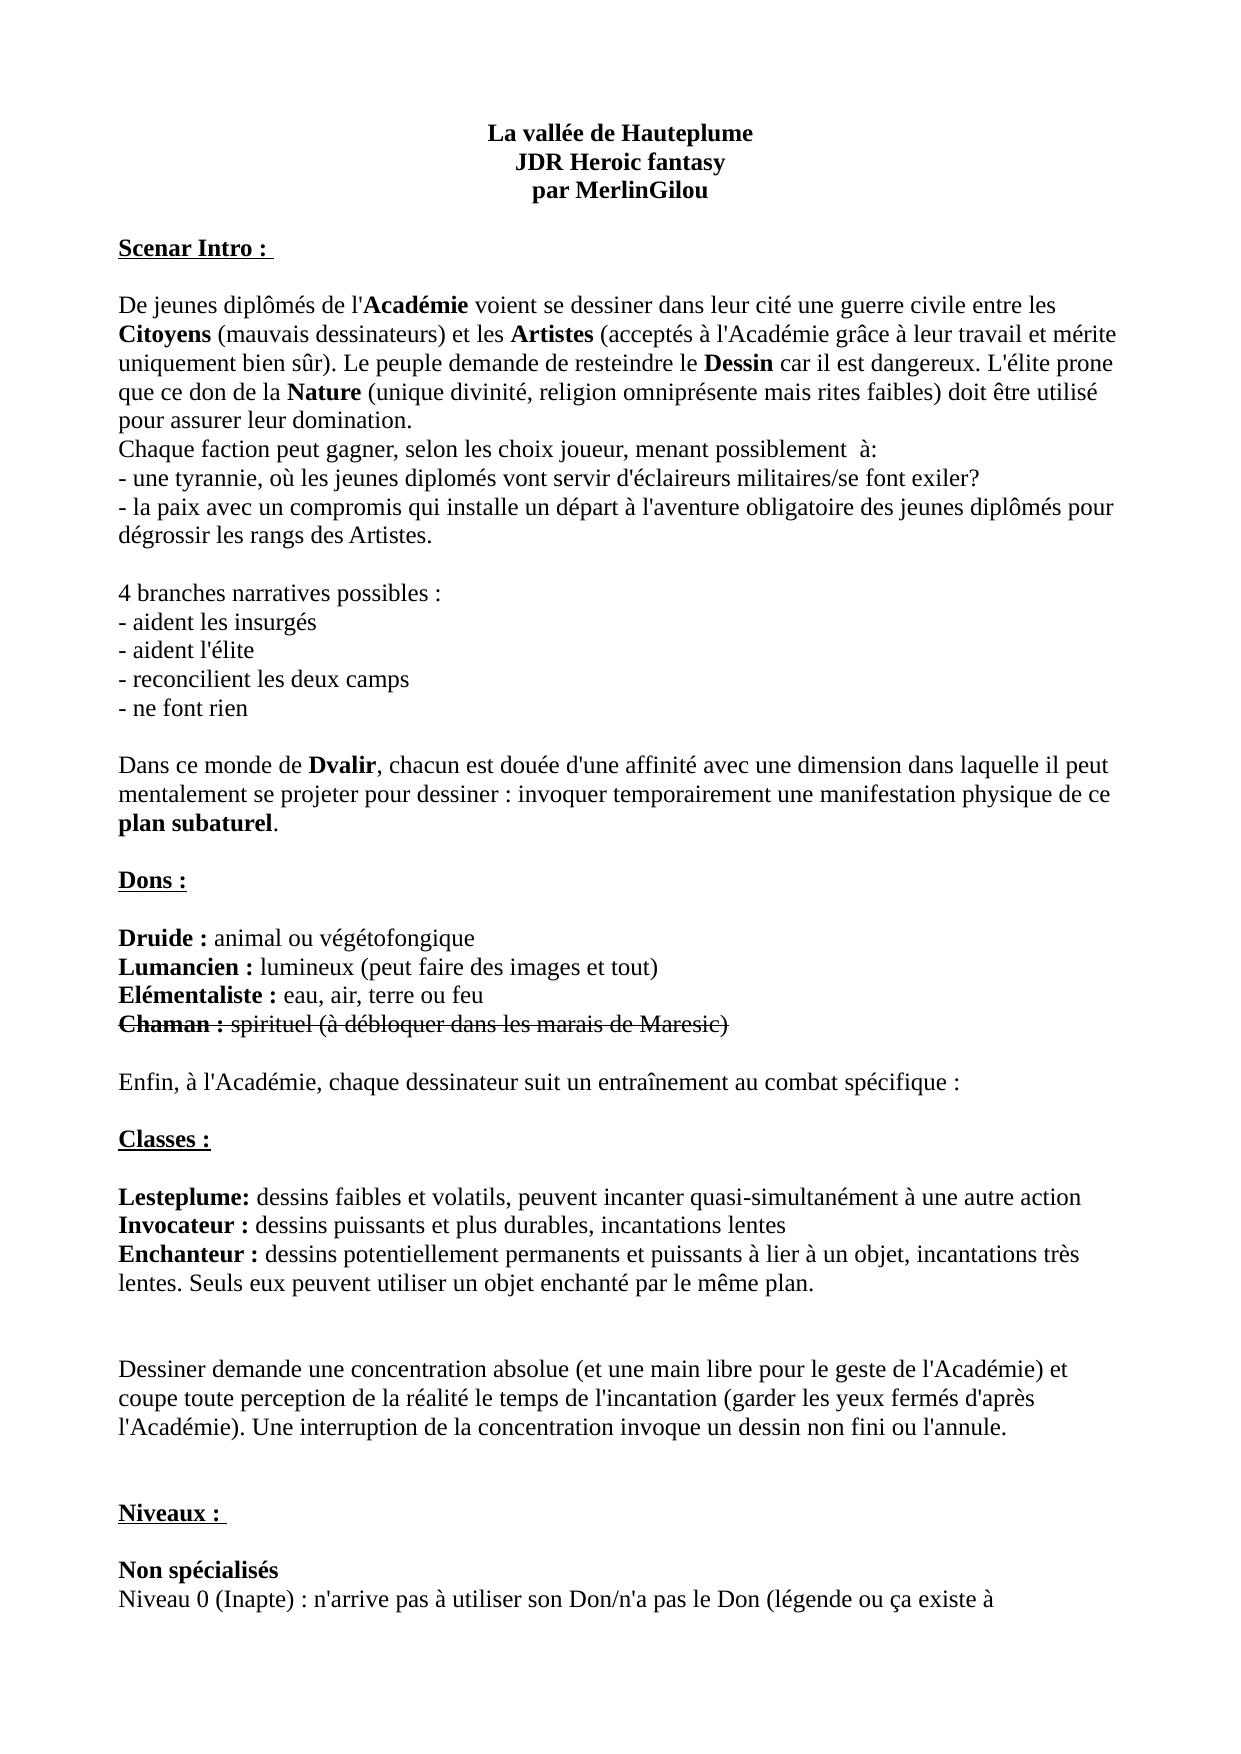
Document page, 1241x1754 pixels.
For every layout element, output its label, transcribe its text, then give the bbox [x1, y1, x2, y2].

text Dons : [118, 866, 1122, 894]
text - ne font rien [118, 693, 1122, 722]
text - aident les insurgés [118, 607, 1122, 636]
text Chaque faction peut gagner, selon les choix joueur, menant possiblement à: [118, 434, 1122, 463]
text - reconcilient les deux camps [118, 664, 1122, 693]
text Invocateur : dessins puissants et plus durables, incantations lentes [118, 1211, 1122, 1239]
text 4 branches narratives possibles : [118, 578, 1122, 607]
text Lesteplume: dessins faibles et volatils, peuvent incanter quasi-simultanément à une autre action [118, 1182, 1122, 1211]
text Dessiner demande une concentration absolue (et une main libre pour le geste de l'Académie) et coupe toute perception de la réalité le temps de l'incantation (garder les yeux fermés d'après l'Académie). Une interruption de la concentration invoque un dessin non fini ou l'annule. [118, 1354, 1122, 1441]
text Enchanteur : dessins potentiellement permanents et puissants à lier à un objet, incantations très lentes. Seuls eux peuvent utiliser un objet enchanté par le même plan. [118, 1239, 1122, 1297]
text - la paix avec un compromis qui installe un départ à l'aventure obligatoire des jeunes diplômés pour dégrossir les rangs des Artistes. [118, 492, 1122, 549]
text Druide : animal ou végétofongique [118, 923, 1122, 952]
text De jeunes diplômés de l'Académie voient se dessiner dans leur cité une guerre civile entre les Citoyens (mauvais dessinateurs) et les Artistes (acceptés à l'Académie grâce à leur travail et mérite uniquement bien sûr). Le peuple demande de resteindre le Dessin car il est dangereux. L'élite prone que ce don de la Nature (unique divinité, religion omniprésente mais rites faibles) doit être utilisé pour assurer leur domination. [118, 291, 1122, 434]
text - aident l'élite [118, 636, 1122, 664]
text - une tyrannie, où les jeunes diplomés vont servir d'éclaireurs militaires/se font exiler? [118, 463, 1122, 492]
text La vallée de Hauteplume [118, 118, 1122, 147]
text Elémentaliste : eau, air, terre ou feu [118, 981, 1122, 1009]
text Niveaux : [118, 1498, 1122, 1527]
text Scenar Intro : [118, 233, 1122, 262]
text Niveau 0 (Inapte) : n'arrive pas à utiliser son Don/n'a pas le Don (légende ou ça existe à [118, 1584, 1122, 1613]
text Non spécialisés [118, 1556, 1122, 1584]
text Dans ce monde de Dvalir, chacun est douée d'une affinité avec une dimension dans laquelle il peut mentalement se projeter pour dessiner : invoquer temporairement une manifestation physique de ce plan subaturel. [118, 751, 1122, 837]
text Classes : [118, 1124, 1122, 1153]
text Chaman : spirituel (à débloquer dans les marais de Maresic) [118, 1009, 1122, 1038]
text par MerlinGilou [118, 176, 1122, 204]
text JDR Heroic fantasy [118, 147, 1122, 176]
text Lumancien : lumineux (peut faire des images et tout) [118, 952, 1122, 981]
text Enfin, à l'Académie, chaque dessinateur suit un entraînement au combat spécifique : [118, 1067, 1122, 1096]
